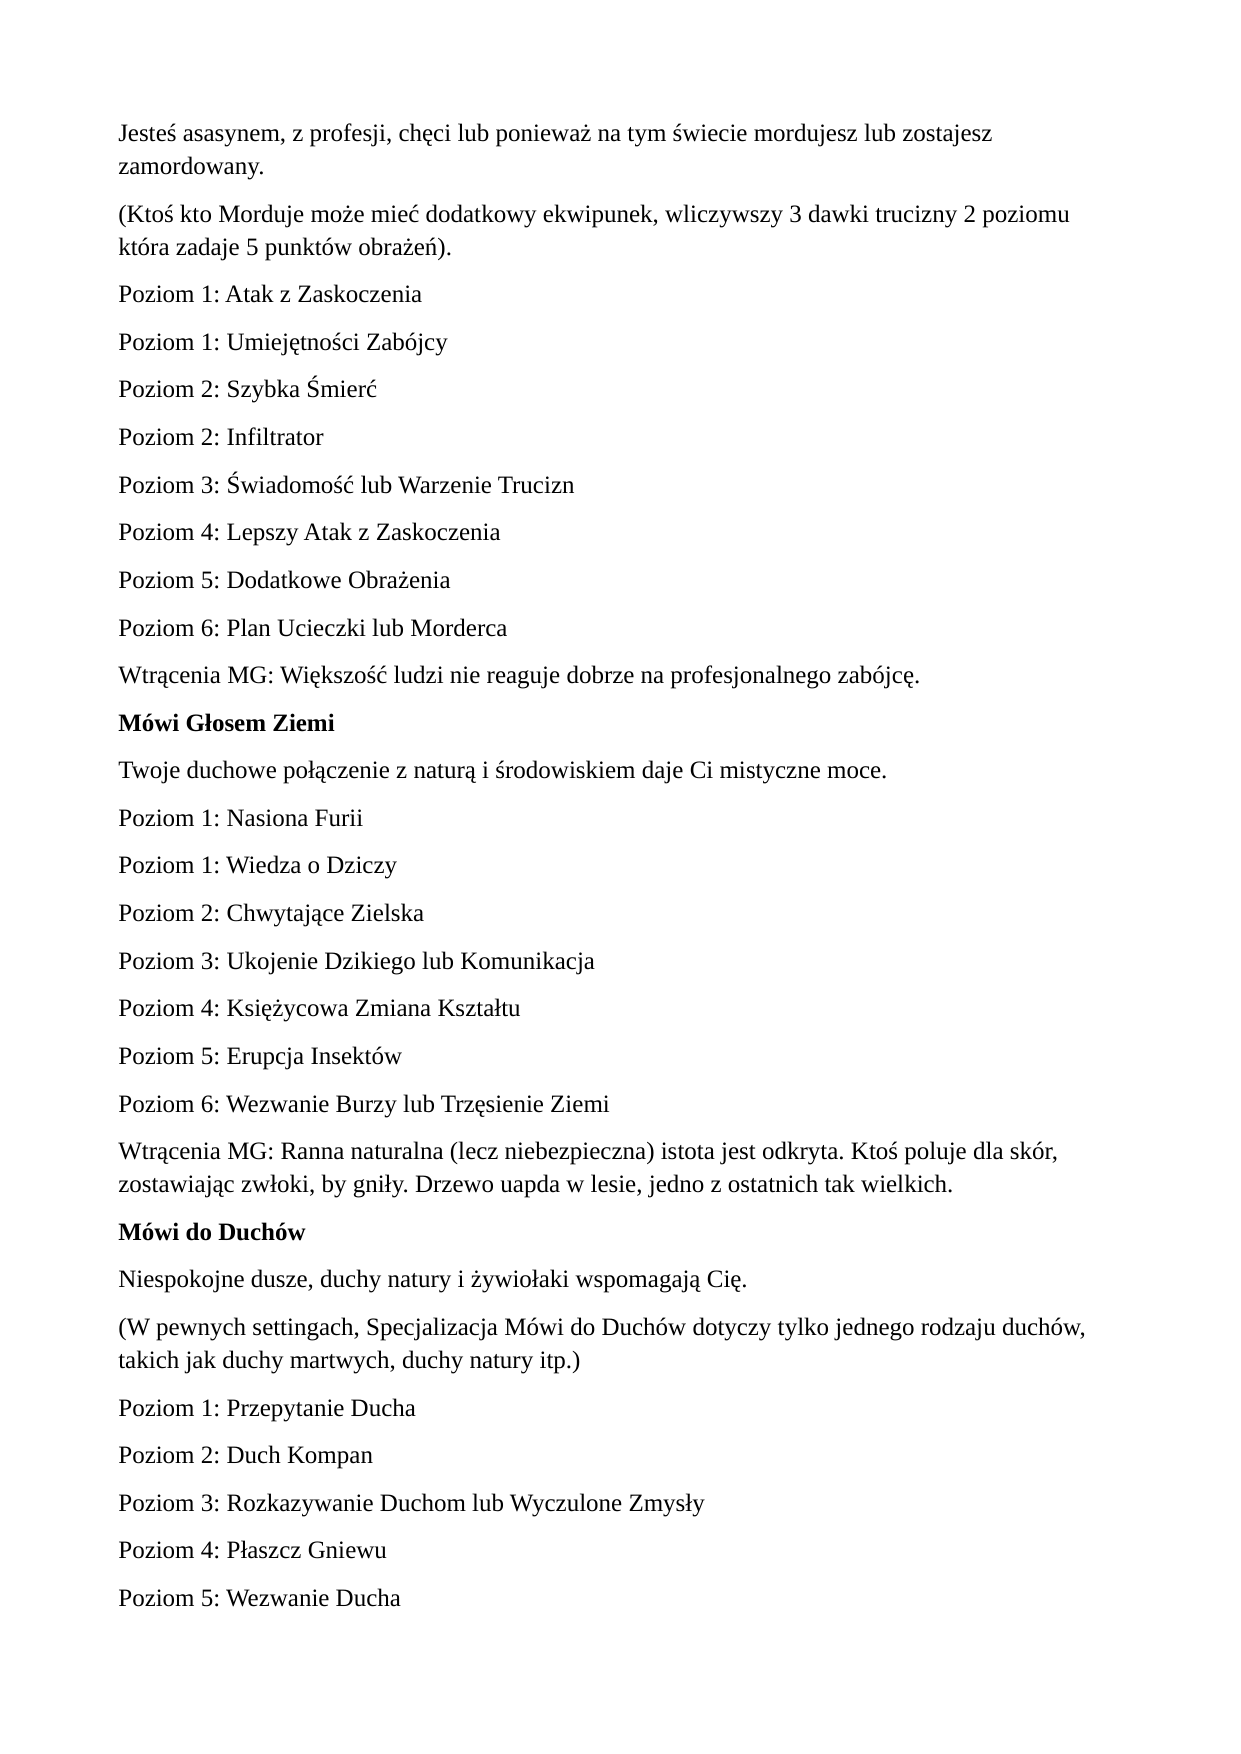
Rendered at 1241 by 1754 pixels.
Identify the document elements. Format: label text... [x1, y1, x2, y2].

text Poziom 1: Nasiona Furii [118, 803, 1122, 832]
text Poziom 1: Wiedza o Dziczy [118, 851, 1122, 879]
text Poziom 5: Wezwanie Ducha [118, 1583, 1122, 1612]
text Poziom 1: Umiejętności Zabójcy [118, 327, 1122, 356]
text Poziom 2: Chwytające Zielska [118, 898, 1122, 927]
text (Ktoś kto Morduje może mieć dodatkowy ekwipunek, wliczywszy 3 dawki trucizny 2 poziomu która zadaje 5 punktów obrażeń). [118, 199, 1122, 261]
text Poziom 1: Atak z Zaskoczenia [118, 279, 1122, 308]
text Poziom 5: Dodatkowe Obrażenia [118, 565, 1122, 594]
text Poziom 4: Lepszy Atak z Zaskoczenia [118, 517, 1122, 546]
text Poziom 4: Płaszcz Gniewu [118, 1536, 1122, 1564]
text Poziom 6: Wezwanie Burzy lub Trzęsienie Ziemi [118, 1089, 1122, 1117]
text Poziom 5: Erupcja Insektów [118, 1041, 1122, 1070]
text Jesteś asasynem, z profesji, chęci lub ponieważ na tym świecie mordujesz lub zostajesz zamordowany. [118, 118, 1122, 180]
text Mówi do Duchów [118, 1217, 1122, 1246]
text Poziom 3: Ukojenie Dzikiego lub Komunikacja [118, 946, 1122, 974]
text Poziom 6: Plan Ucieczki lub Morderca [118, 613, 1122, 641]
text (W pewnych settingach, Specjalizacja Mówi do Duchów dotyczy tylko jednego rodzaju duchów, takich jak duchy martwych, duchy natury itp.) [118, 1312, 1122, 1374]
text Poziom 3: Rozkazywanie Duchom lub Wyczulone Zmysły [118, 1488, 1122, 1517]
text Poziom 2: Duch Kompan [118, 1440, 1122, 1469]
text Twoje duchowe połączenie z naturą i środowiskiem daje Ci mistyczne moce. [118, 755, 1122, 784]
text Wtrącenia MG: Większość ludzi nie reaguje dobrze na profesjonalnego zabójcę. [118, 660, 1122, 689]
text Wtrącenia MG: Ranna naturalna (lecz niebezpieczna) istota jest odkryta. Ktoś poluje dla skór, zostawiając zwłoki, by gniły. Drzewo uapda w lesie, jedno z ostatnich tak wielkich. [118, 1136, 1122, 1198]
text Poziom 2: Szybka Śmierć [118, 374, 1122, 403]
text Mówi Głosem Ziemi [118, 708, 1122, 737]
text Poziom 1: Przepytanie Ducha [118, 1393, 1122, 1421]
text Poziom 2: Infiltrator [118, 422, 1122, 451]
text Poziom 3: Świadomość lub Warzenie Trucizn [118, 470, 1122, 498]
text Poziom 4: Księżycowa Zmiana Kształtu [118, 993, 1122, 1022]
text Niespokojne dusze, duchy natury i żywiołaki wspomagają Cię. [118, 1264, 1122, 1293]
